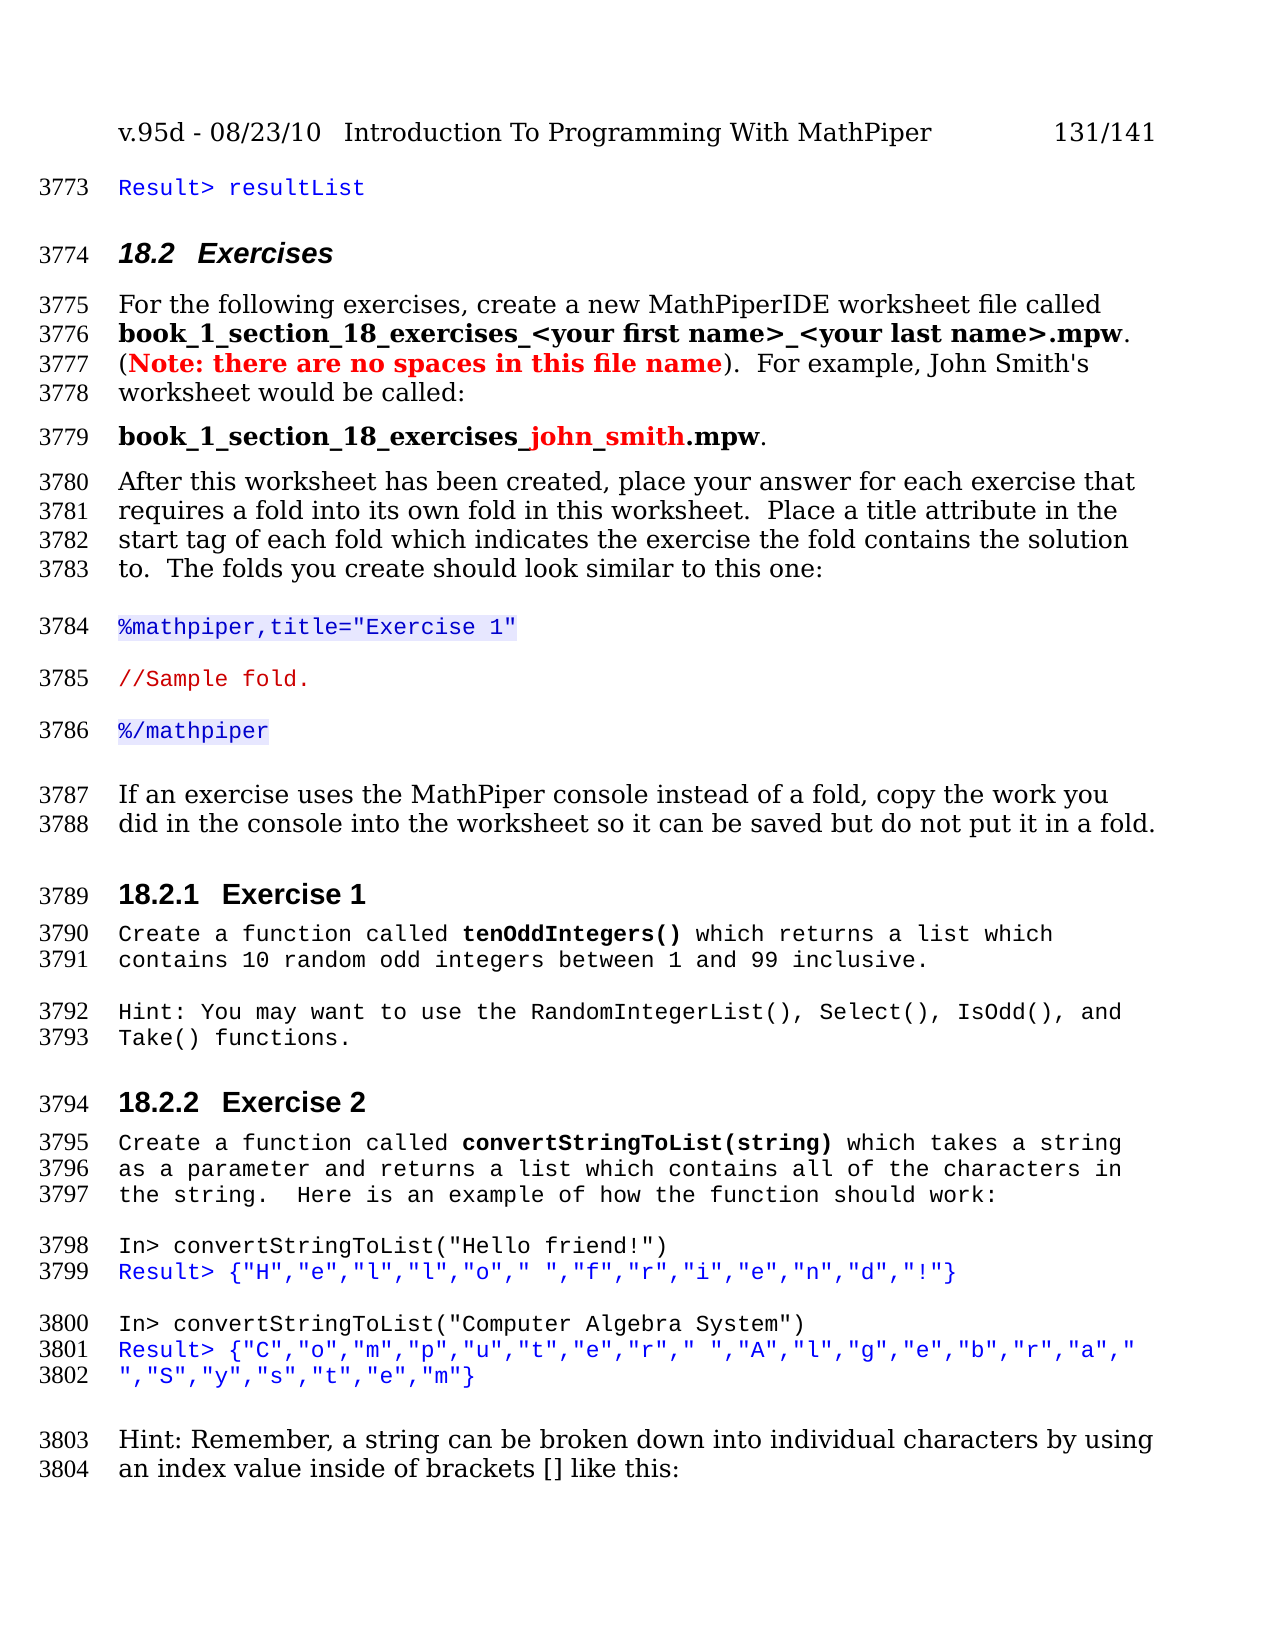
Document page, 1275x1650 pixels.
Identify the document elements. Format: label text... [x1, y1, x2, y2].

subtitle Exercises [118, 236, 1157, 269]
text Result> resultList [118, 177, 1157, 203]
text If an exercise uses the MathPiper console instead of a fold, copy the work you did in the console into the worksheet so it can be saved but do not put it in a fold. [118, 780, 1157, 838]
text Result> {"H","e","l","l","o"," ","f","r","i","e","n","d","!"} [118, 1261, 1157, 1287]
text Create a function called convertStringToList(string) which takes a string as a parameter and returns a list which contains all of the characters in the string. Here is an example of how the function should work: [118, 1131, 1157, 1209]
text book_1_section_18_exercises_john_smith.mpw. [118, 422, 1157, 452]
text In> convertStringToList("Hello friend!") [118, 1235, 1157, 1261]
text Hint: Remember, a string can be broken down into individual characters by using an index value inside of brackets [] like this: [118, 1425, 1157, 1484]
text //Sample fold. [118, 667, 1157, 693]
text In> convertStringToList("Computer Algebra System") [118, 1313, 1157, 1338]
text Create a function called tenOddIntegers() which returns a list which contains 10 random odd integers between 1 and 99 inclusive. [118, 923, 1157, 975]
text Hint: You may want to use the RandomIntegerList(), Select(), IsOdd(), and Take() functions. [118, 1001, 1157, 1052]
subtitle Exercise 1 [118, 877, 1157, 911]
text %/mathpiper [118, 719, 1157, 745]
text Result> {"C","o","m","p","u","t","e","r"," ","A","l","g","e","b","r","a"," ","S","y","s","t","e","m"} [118, 1338, 1157, 1390]
text For the following exercises, create a new MathPiperIDE worksheet file called book_1_section_18_exercises_<your first name>_<your last name>.mpw. (Note: there are no spaces in this file name). For example, John Smith's worksheet would be called: [118, 290, 1157, 407]
subtitle Exercise 2 [118, 1086, 1157, 1119]
text After this worksheet has been created, place your answer for each exercise that requires a fold into its own fold in this worksheet. Place a title attribute in the start tag of each fold which indicates the exercise the fold contains the solution to. The folds you create should look similar to this one: [118, 467, 1157, 583]
text %mathpiper,title="Exercise 1" [118, 615, 1157, 641]
